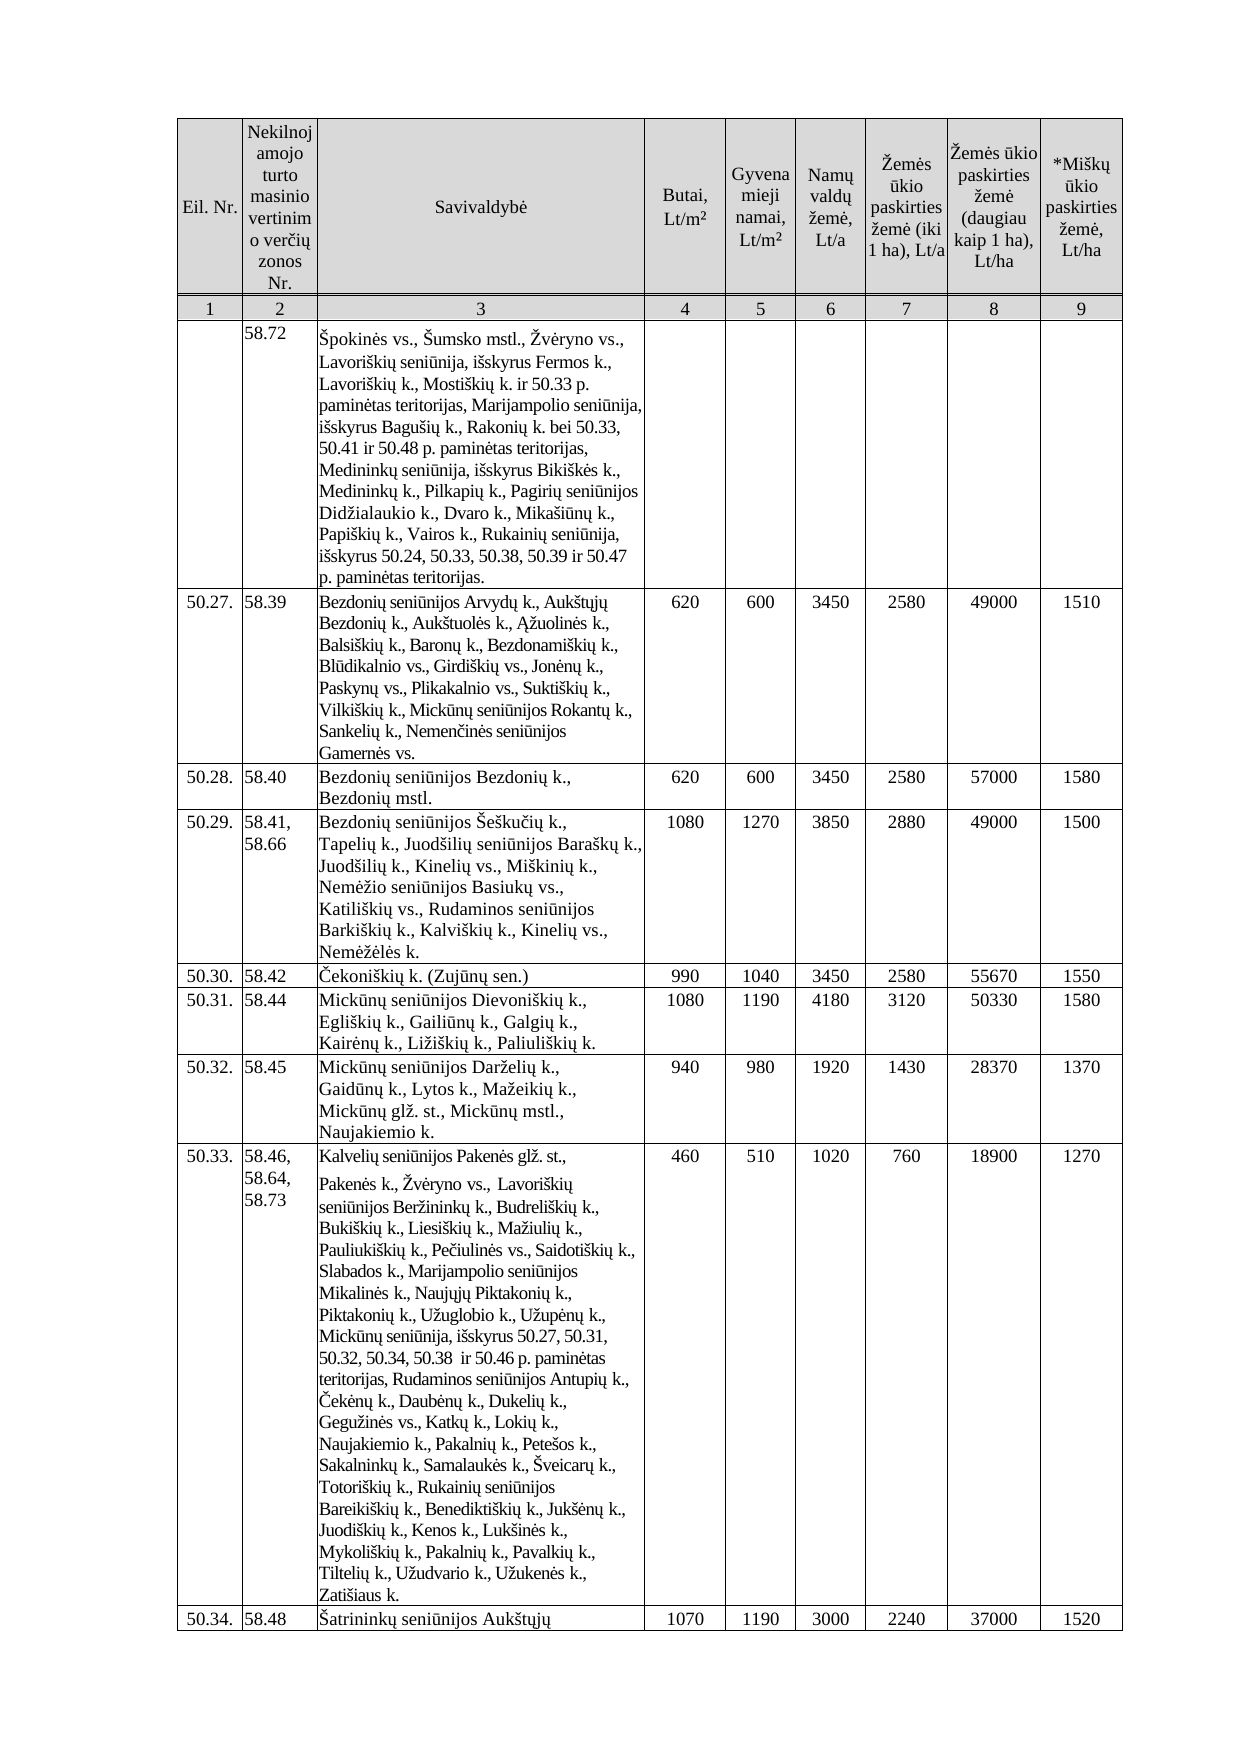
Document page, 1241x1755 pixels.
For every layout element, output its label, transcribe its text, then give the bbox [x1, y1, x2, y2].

table_cell 1510 [1041, 589, 1122, 763]
table_cell 3 [318, 296, 644, 319]
table_cell Mickūnų seniūnijos Darželių k., Gaidūnų k., Lytos k., Mažeikių k., Mickūnų glž. st., Mickūnų mstl., Naujakiemio k. [318, 1055, 644, 1143]
table_cell 55670 [948, 964, 1040, 987]
table_cell Mickūnų seniūnijos Dievoniškių k., Egliškių k., Gailiūnų k., Galgių k., Kairėnų k., Ližiškių k., Paliuliškių k. [318, 988, 644, 1054]
table_cell 2 [243, 296, 317, 319]
table_cell 760 [866, 1144, 947, 1605]
table_cell 460 [645, 1144, 725, 1605]
table_cell 1190 [726, 1606, 795, 1629]
table_cell 2240 [866, 1606, 947, 1629]
table_cell 1520 [1041, 1606, 1122, 1629]
table_cell 3850 [796, 810, 865, 962]
table_cell Šatrininkų seniūnijos Aukštųjų [318, 1606, 644, 1629]
table_cell 1020 [796, 1144, 865, 1605]
table_cell 50.28. [178, 764, 242, 809]
table_cell 6 [796, 296, 865, 319]
table_cell 1500 [1041, 810, 1122, 962]
table_cell 980 [726, 1055, 795, 1143]
table_cell 49000 [948, 589, 1040, 763]
table_cell 1040 [726, 964, 795, 987]
table_header Savivaldybė [318, 119, 644, 293]
table_cell 8 [948, 296, 1040, 319]
table_cell 1270 [726, 810, 795, 962]
table_cell 58.40 [243, 764, 317, 809]
table_cell 2580 [866, 589, 947, 763]
table_cell 28370 [948, 1055, 1040, 1143]
table_cell 2580 [866, 964, 947, 987]
table_cell Špokinės vs., Šumsko mstl., Žvėryno vs., Lavoriškių seniūnija, išskyrus Fermos k., Lavoriškių k., Mostiškių k. ir 50.33 p. paminėtas teritorijas, Marijampolio seniūnija, išskyrus Bagušių k., Rakonių k. bei 50.33, 50.41 ir 50.48 p. paminėtas teritorijas, Medininkų seniūnija, išskyrus Bikiškės k., Medininkų k., Pilkapių k., Pagirių seniūnijos Didžialaukio k., Dvaro k., Mikašiūnų k., Papiškių k., Vairos k., Rukainių seniūnija, išskyrus 50.24, 50.33, 50.38, 50.39 ir 50.47 p. paminėtas teritorijas. [318, 321, 644, 588]
table_cell 50.33. [178, 1144, 242, 1605]
table_cell 990 [645, 964, 725, 987]
table_cell 50330 [948, 988, 1040, 1054]
table_cell 7 [866, 296, 947, 319]
table_cell 4180 [796, 988, 865, 1054]
table_cell 620 [645, 589, 725, 763]
table_cell 3450 [796, 589, 865, 763]
table_cell 58.39 [243, 589, 317, 763]
table_cell 4 [645, 296, 725, 319]
table_cell 2580 [866, 764, 947, 809]
table_header Namų valdų žemė, Lt/a [796, 119, 865, 293]
table_cell 1270 [1041, 1144, 1122, 1605]
table_cell 57000 [948, 764, 1040, 809]
table_cell 1070 [645, 1606, 725, 1629]
table_cell 940 [645, 1055, 725, 1143]
table_cell 50.31. [178, 988, 242, 1054]
table_cell Bezdonių seniūnijos Bezdonių k., Bezdonių mstl. [318, 764, 644, 809]
table_cell Bezdonių seniūnijos Arvydų k., Aukštųjų Bezdonių k., Aukštuolės k., Ąžuolinės k., Balsiškių k., Baronų k., Bezdonamiškių k., Blūdikalnio vs., Girdiškių vs., Jonėnų k., Paskynų vs., Plikakalnio vs., Suktiškių k., Vilkiškių k., Mickūnų seniūnijos Rokantų k., Sankelių k., Nemenčinės seniūnijos Gamernės vs. [318, 589, 644, 763]
table_cell 600 [726, 764, 795, 809]
table_cell 2880 [866, 810, 947, 962]
table_cell [948, 321, 1040, 588]
table_cell 1580 [1041, 764, 1122, 809]
table_cell 50.29. [178, 810, 242, 962]
table_cell Bezdonių seniūnijos Šeškučių k., Tapelių k., Juodšilių seniūnijos Baraškų k., Juodšilių k., Kinelių vs., Miškinių k., Nemėžio seniūnijos Basiukų vs., Katiliškių vs., Rudaminos seniūnijos Barkiškių k., Kalviškių k., Kinelių vs., Nemėžėlės k. [318, 810, 644, 962]
table_cell Kalvelių seniūnijos Pakenės glž. st., Pakenės k., Žvėryno vs., Lavoriškių seniūnijos Beržininkų k., Budreliškių k., Bukiškių k., Liesiškių k., Mažiulių k., Pauliukiškių k., Pečiulinės vs., Saidotiškių k., Slabados k., Marijampolio seniūnijos Mikalinės k., Naujųjų Piktakonių k., Piktakonių k., Užuglobio k., Užupėnų k., Mickūnų seniūnija, išskyrus 50.27, 50.31, 50.32, 50.34, 50.38 ir 50.46 p. paminėtas teritorijas, Rudaminos seniūnijos Antupių k., Čekėnų k., Daubėnų k., Dukelių k., Gegužinės vs., Katkų k., Lokių k., Naujakiemio k., Pakalnių k., Petešos k., Sakalninkų k., Samalaukės k., Šveicarų k., Totoriškių k., Rukainių seniūnijos Bareikiškių k., Benediktiškių k., Jukšėnų k., Juodiškių k., Kenos k., Lukšinės k., Mykoliškių k., Pakalnių k., Pavalkių k., Tiltelių k., Užudvario k., Užukenės k., Zatišiaus k. [318, 1144, 644, 1605]
table_cell 1080 [645, 810, 725, 962]
table_cell 50.32. [178, 1055, 242, 1143]
table_header Nekilnojamojo turto masinio vertinimo verčių zonos Nr. [243, 119, 317, 293]
table_cell 3000 [796, 1606, 865, 1629]
table_cell 58.42 [243, 964, 317, 987]
table_cell [1041, 321, 1122, 588]
table_cell 50.30. [178, 964, 242, 987]
table_header *Miškų ūkio paskirties žemė, Lt/ha [1041, 119, 1122, 293]
table_cell 1080 [645, 988, 725, 1054]
table_cell 1550 [1041, 964, 1122, 987]
table_header Gyvenamieji namai, Lt/m² [726, 119, 795, 293]
table_cell 50.34. [178, 1606, 242, 1629]
table_cell 49000 [948, 810, 1040, 962]
table_cell 50.27. [178, 589, 242, 763]
table_cell 1190 [726, 988, 795, 1054]
table_cell 3450 [796, 964, 865, 987]
table_cell 18900 [948, 1144, 1040, 1605]
table_cell [645, 321, 725, 588]
table_cell 3120 [866, 988, 947, 1054]
table_cell 37000 [948, 1606, 1040, 1629]
table_cell 58.46, 58.64, 58.73 [243, 1144, 317, 1605]
table_cell 58.41, 58.66 [243, 810, 317, 962]
table_header Butai, Lt/m² [645, 119, 725, 293]
table_header Žemės ūkio paskirties žemė (daugiau kaip 1 ha), Lt/ha [948, 119, 1040, 293]
table_cell Čekoniškių k. (Zujūnų sen.) [318, 964, 644, 987]
table_cell 1580 [1041, 988, 1122, 1054]
table_header Eil. Nr. [178, 119, 242, 293]
table_cell [796, 321, 865, 588]
table_cell 9 [1041, 296, 1122, 319]
table_cell [178, 321, 242, 588]
table_cell 58.72 [243, 321, 317, 588]
table_cell 5 [726, 296, 795, 319]
table_cell 1370 [1041, 1055, 1122, 1143]
table_header Žemės ūkio paskirties žemė (iki 1 ha), Lt/a [866, 119, 947, 293]
table_cell [726, 321, 795, 588]
table_cell 620 [645, 764, 725, 809]
table_cell 1920 [796, 1055, 865, 1143]
table_cell 58.45 [243, 1055, 317, 1143]
table_cell 1430 [866, 1055, 947, 1143]
table_cell 1 [178, 296, 242, 319]
table_cell 58.48 [243, 1606, 317, 1629]
table_cell 58.44 [243, 988, 317, 1054]
table_cell 600 [726, 589, 795, 763]
table_cell [866, 321, 947, 588]
table_cell 510 [726, 1144, 795, 1605]
table_cell 3450 [796, 764, 865, 809]
